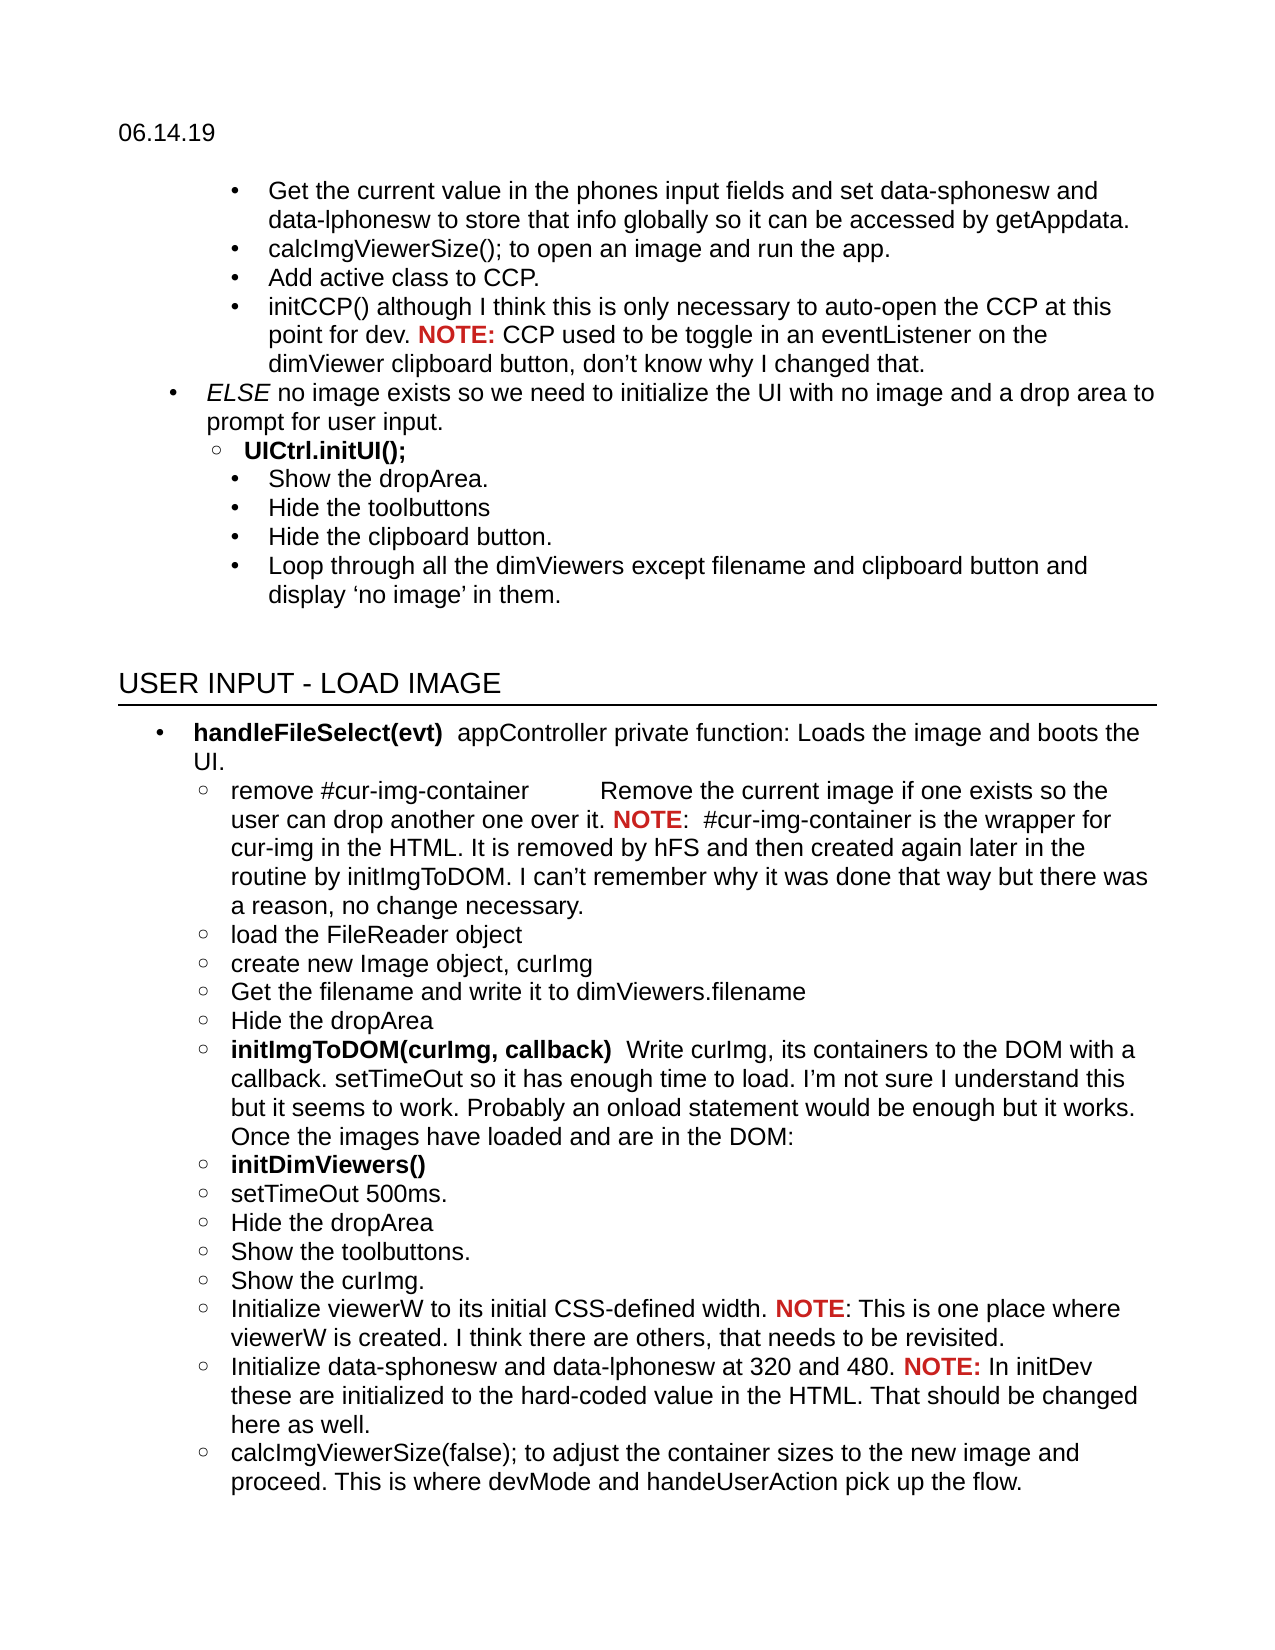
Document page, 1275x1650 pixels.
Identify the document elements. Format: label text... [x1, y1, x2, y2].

list Loop through all the dimViewers except filename and clipboard button and display ‘no image’ in them. [231, 551, 1157, 609]
list Initialize viewerW to its initial CSS-defined width. NOTE: This is one place where viewerW is created. I think there are others, that needs to be revisited. [193, 1294, 1157, 1352]
list Get the filename and write it to dimViewers.filename [193, 977, 1157, 1006]
list Show the dropArea. [231, 464, 1157, 493]
list handleFileSelect(evt) appController private function: Loads the image and boots the UI. [156, 718, 1157, 776]
list initImgToDOM(curImg, callback) Write curImg, its containers to the DOM with a callback. setTimeOut so it has enough time to load. I’m not sure I understand this but it seems to work. Probably an onload statement would be enough but it works. Once the images have loaded and are in the DOM: [193, 1035, 1157, 1150]
subtitle USER INPUT - LOAD IMAGE [118, 666, 1157, 704]
list Hide the dropArea [193, 1006, 1157, 1035]
list Show the toolbuttons. [193, 1237, 1157, 1266]
list Hide the dropArea [193, 1208, 1157, 1237]
list initDimViewers() [193, 1150, 1157, 1179]
list load the FileReader object [193, 920, 1157, 948]
list UICtrl.initUI(); [206, 436, 1157, 464]
list remove #cur-img-container Remove the current image if one exists so the user can drop another one over it. NOTE: #cur-img-container is the wrapper for cur-img in the HTML. It is removed by hFS and then created again later in the routine by initImgToDOM. I can’t remember why it was done that way but there was a reason, no change necessary. [193, 776, 1157, 920]
list ELSE no image exists so we need to initialize the UI with no image and a drop area to prompt for user input. [169, 378, 1157, 436]
list Initialize data-sphonesw and data-lphonesw at 320 and 480. NOTE: In initDev these are initialized to the hard-coded value in the HTML. That should be changed here as well. [193, 1352, 1157, 1438]
list Hide the clipboard button. [231, 522, 1157, 551]
list Add active class to CCP. [231, 263, 1157, 292]
list setTimeOut 500ms. [193, 1179, 1157, 1208]
list create new Image object, curImg [193, 948, 1157, 977]
list Hide the toolbuttons [231, 493, 1157, 522]
list calcImgViewerSize(false); to adjust the container sizes to the new image and proceed. This is where devMode and handeUserAction pick up the flow. [193, 1438, 1157, 1496]
list Show the curImg. [193, 1266, 1157, 1294]
list calcImgViewerSize(); to open an image and run the app. [231, 234, 1157, 263]
list Get the current value in the phones input fields and set data-sphonesw and data-lphonesw to store that info globally so it can be accessed by getAppdata. [231, 176, 1157, 234]
list initCCP() although I think this is only necessary to auto-open the CCP at this point for dev. NOTE: CCP used to be toggle in an eventListener on the dimViewer clipboard button, don’t know why I changed that. [231, 292, 1157, 378]
